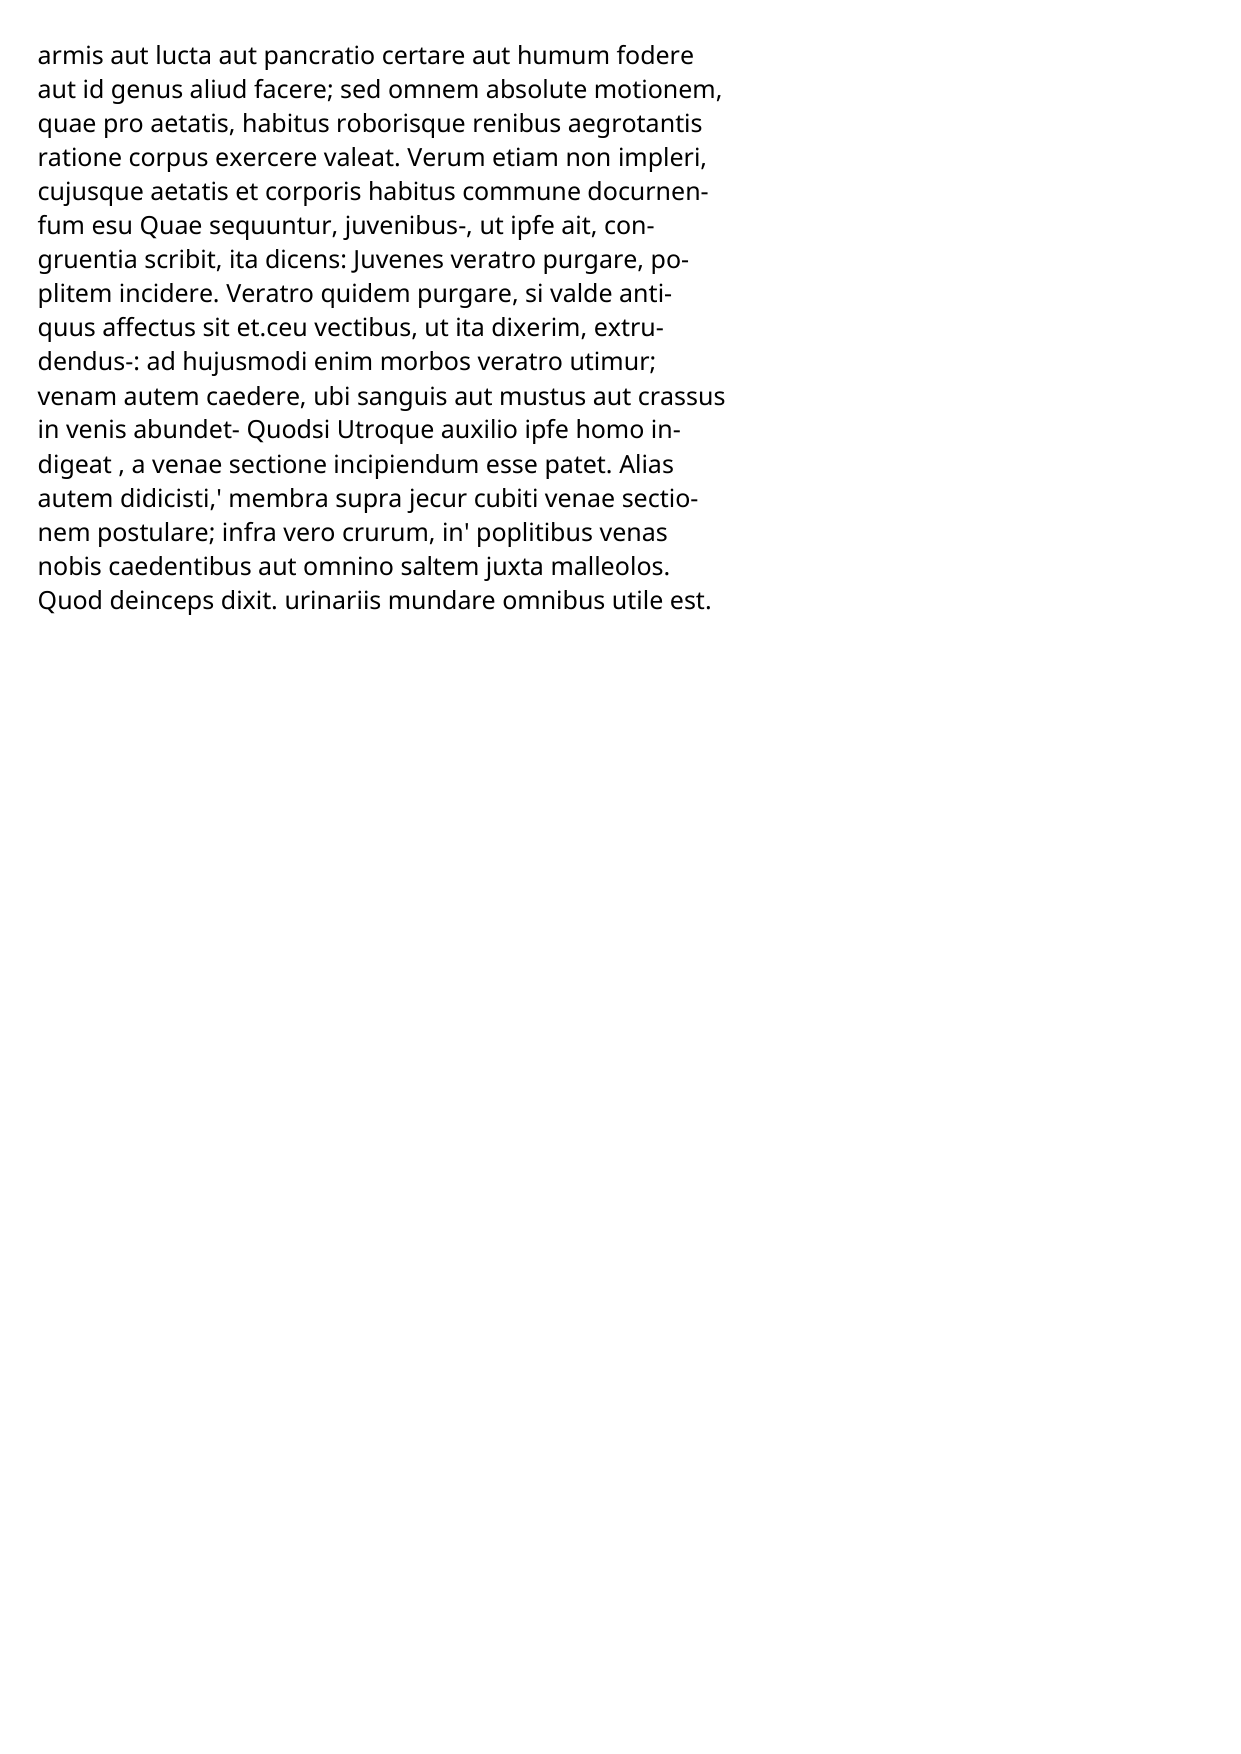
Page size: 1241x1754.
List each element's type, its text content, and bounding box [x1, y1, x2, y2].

text armis aut lucta aut pancratio certare aut humum fodere aut id genus aliud facere; sed omnem absolute motionem, quae pro aetatis, habitus roborisque renibus aegrotantis ratione corpus exercere valeat. Verum etiam non impleri, cujusque aetatis et corporis habitus commune docurnen- fum esu Quae sequuntur, juvenibus-, ut ipfe ait, con- gruentia scribit, ita dicens: Juvenes veratro purgare, po- plitem incidere. Veratro quidem purgare, si valde anti- quus affectus sit et.ceu vectibus, ut ita dixerim, extru- dendus-: ad hujusmodi enim morbos veratro utimur; venam autem caedere, ubi sanguis aut mustus aut crassus in venis abundet- Quodsi Utroque auxilio ipfe homo in- digeat , a venae sectione incipiendum esse patet. Alias autem didicisti,' membra supra jecur cubiti venae sectio- nem postulare; infra vero crurum, in' poplitibus venas nobis caedentibus aut omnino saltem juxta malleolos. Quod deinceps dixit. urinariis mundare omnibus utile est. [37, 37, 1203, 617]
